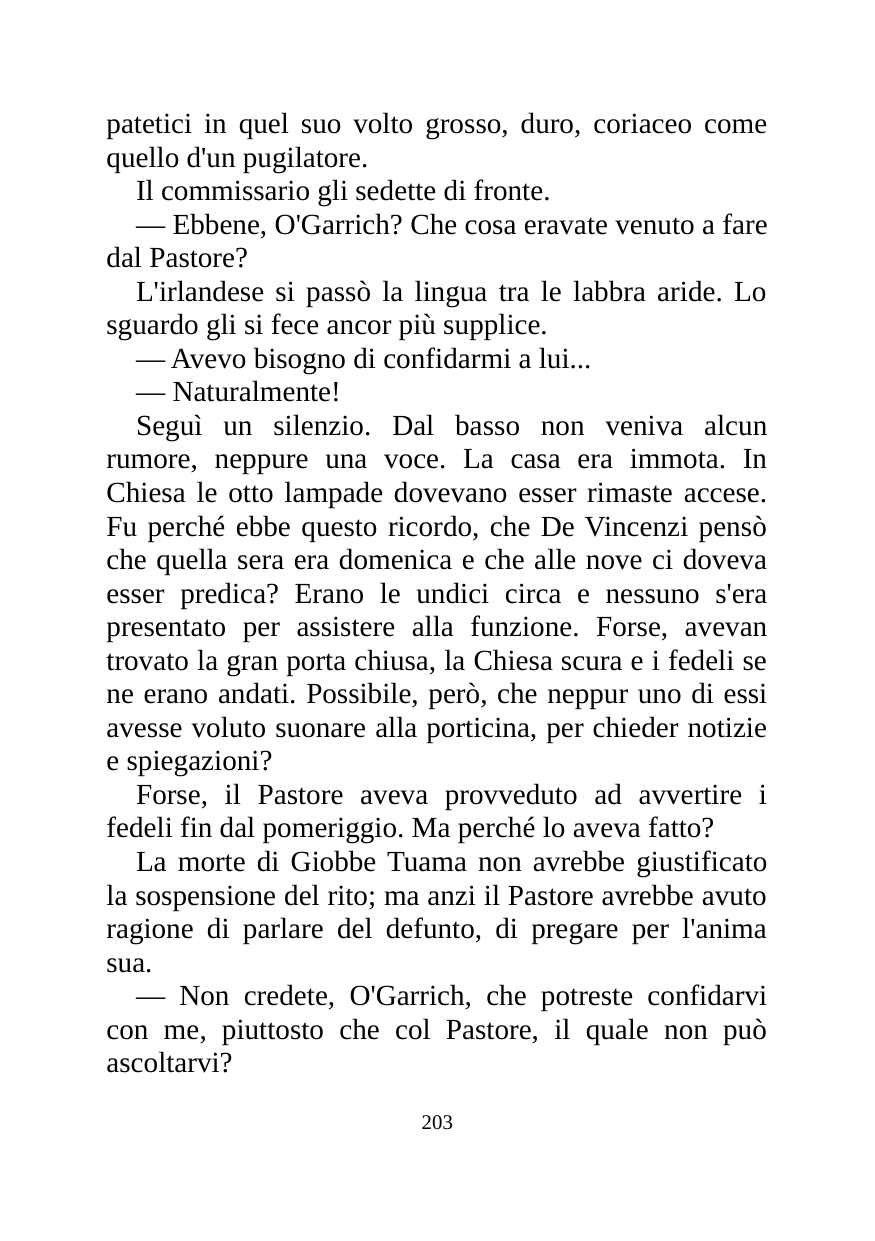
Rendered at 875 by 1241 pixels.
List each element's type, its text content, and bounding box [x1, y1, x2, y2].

text La morte di Giobbe Tuama non avrebbe giustificato la sospensione del rito; ma anzi il Pastore avrebbe avuto ragione di parlare del defunto, di pregare per l'anima sua. [106, 844, 768, 978]
text L'irlandese si passò la lingua tra le labbra aride. Lo sguardo gli si fece ancor più supplice. [106, 274, 768, 341]
text — Ebbene, O'Garrich? Che cosa eravate venuto a fare dal Pastore? [106, 207, 768, 274]
text — Naturalmente! [106, 374, 768, 408]
text Forse, il Pastore aveva provveduto ad avvertire i fedeli fin dal pomeriggio. Ma perché lo aveva fatto? [106, 777, 768, 844]
text Seguì un silenzio. Dal basso non veniva alcun rumore, neppure una voce. La casa era immota. In Chiesa le otto lampade dovevano esser rimaste accese. Fu perché ebbe questo ricordo, che De Vincenzi pensò che quella sera era domenica e che alle nove ci doveva esser predica? Erano le undici circa e nessuno s'era presentato per assistere alla funzione. Forse, avevan trovato la gran porta chiusa, la Chiesa scura e i fedeli se ne erano andati. Possibile, però, che neppur uno di essi avesse voluto suonare alla porticina, per chieder notizie e spiegazioni? [106, 408, 768, 777]
text — Avevo bisogno di confidarmi a lui... [106, 341, 768, 374]
text patetici in quel suo volto grosso, duro, coriaceo come quello d'un pugilatore. [106, 106, 768, 173]
text — Non credete, O'Garrich, che potreste confidarvi con me, piuttosto che col Pastore, il quale non può ascoltarvi? [106, 978, 768, 1079]
text Il commissario gli sedette di fronte. [106, 173, 768, 207]
